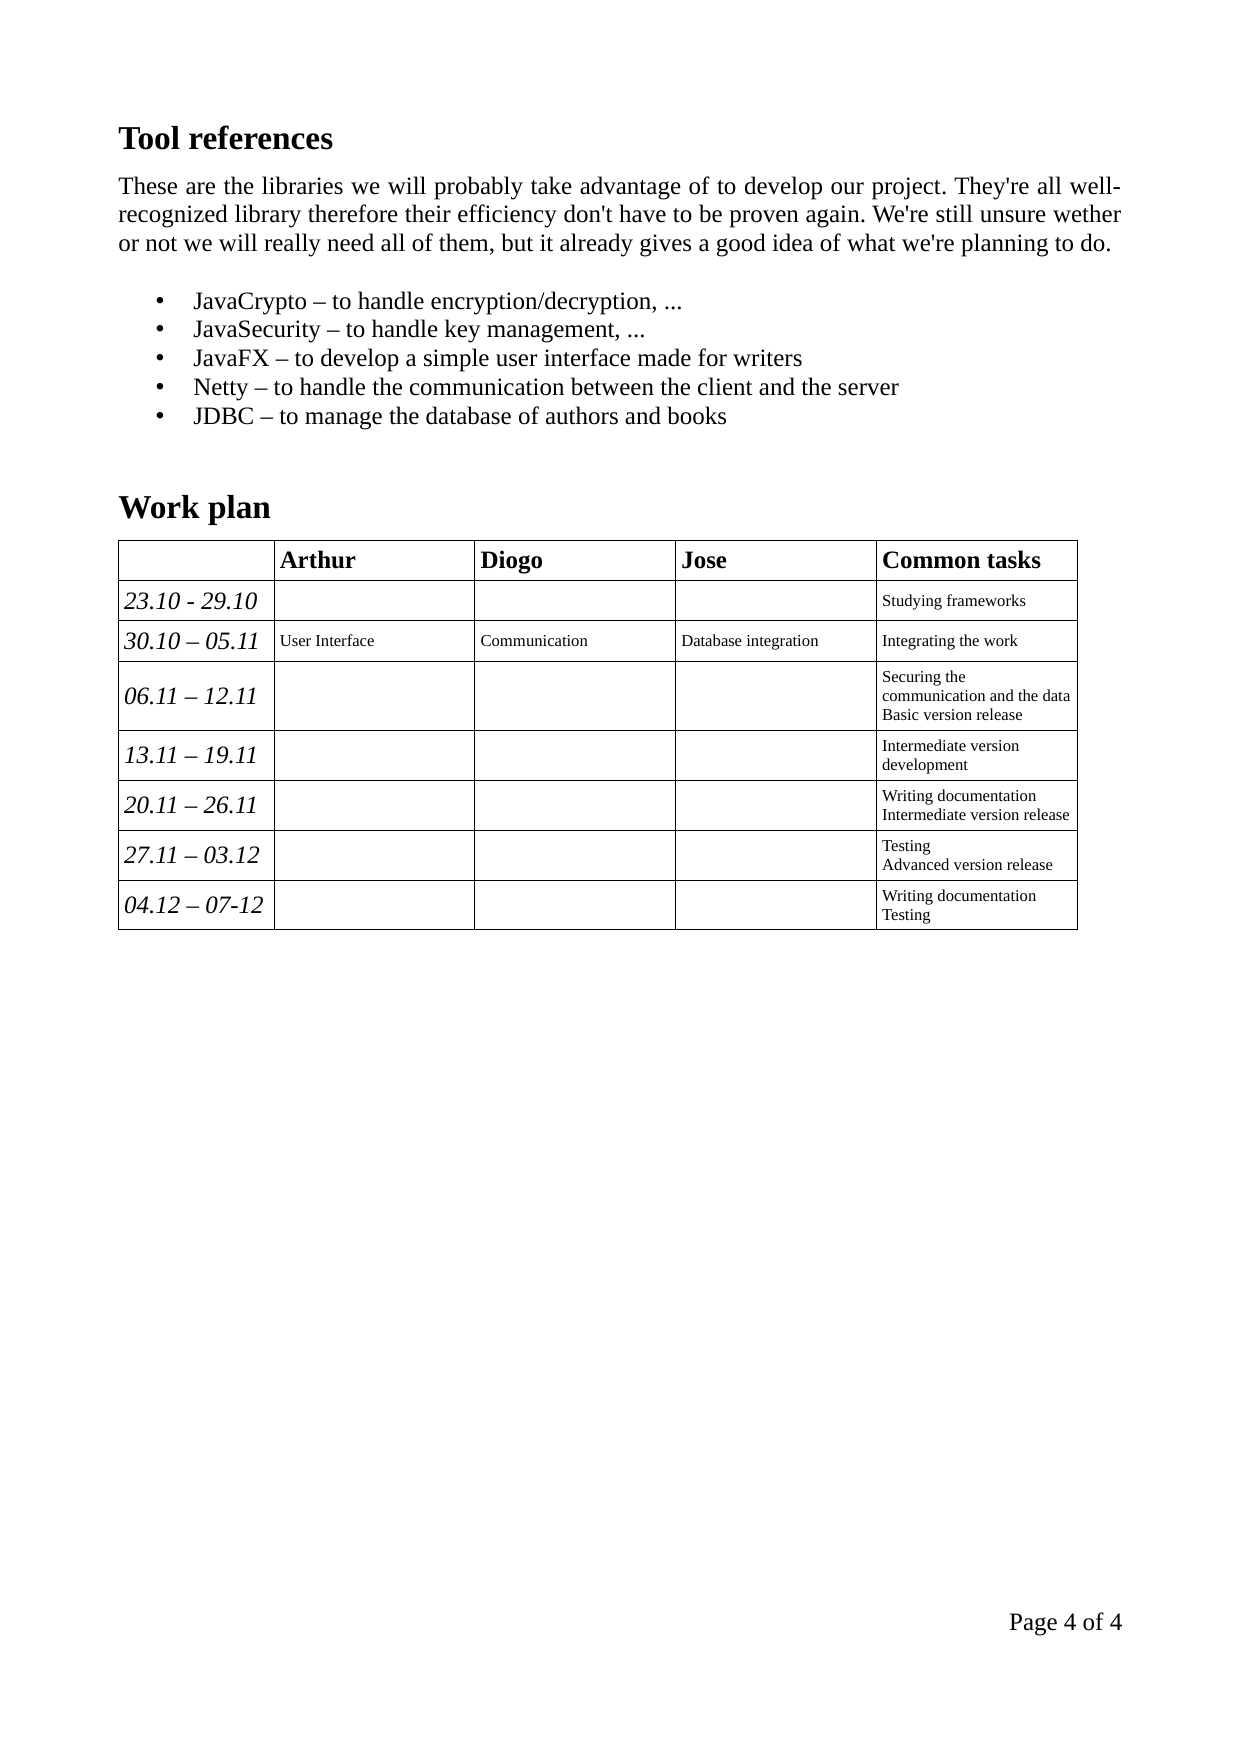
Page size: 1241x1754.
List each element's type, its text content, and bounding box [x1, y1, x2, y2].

table_header Arthur [275, 541, 474, 580]
table_cell Writing documentation Intermediate version release [877, 781, 1077, 829]
table_header Common tasks [877, 541, 1077, 580]
table_cell [676, 781, 876, 829]
table_cell 27.11 – 03.12 [119, 831, 274, 879]
table_cell [275, 581, 474, 620]
text Work plan [118, 487, 1122, 525]
table_cell 06.11 – 12.11 [119, 662, 274, 730]
table_cell [676, 581, 876, 620]
table_cell [676, 731, 876, 780]
list JavaCrypto – to handle encryption/decryption, ... [156, 286, 1122, 314]
list JavaFX – to develop a simple user interface made for writers [156, 343, 1122, 372]
list Netty – to handle the communication between the client and the server [156, 372, 1122, 401]
list JDBC – to manage the database of authors and books [156, 401, 1122, 429]
table_header Diogo [475, 541, 675, 580]
table_cell Testing Advanced version release [877, 831, 1077, 879]
table_cell [676, 831, 876, 879]
table_cell [475, 581, 675, 620]
table_cell [275, 662, 474, 730]
table_cell Securing the communication and the data Basic version release [877, 662, 1077, 730]
table_cell Communication [475, 621, 675, 661]
table_cell [275, 731, 474, 780]
table_cell 30.10 – 05.11 [119, 621, 274, 661]
table_cell [275, 781, 474, 829]
table_cell User Interface [275, 621, 474, 661]
table_cell Database integration [676, 621, 876, 661]
table_header [119, 541, 274, 580]
table_cell [275, 831, 474, 879]
table_cell [475, 731, 675, 780]
table_cell Intermediate version development [877, 731, 1077, 780]
table_cell 13.11 – 19.11 [119, 731, 274, 780]
text Tool references [118, 118, 1122, 156]
table_cell 04.12 – 07-12 [119, 881, 274, 929]
table_cell [475, 781, 675, 829]
table_cell 20.11 – 26.11 [119, 781, 274, 829]
table_cell [676, 881, 876, 929]
table_cell [676, 662, 876, 730]
table_cell Studying frameworks [877, 581, 1077, 620]
table_cell [475, 881, 675, 929]
table_cell Writing documentation Testing [877, 881, 1077, 929]
table_cell [475, 662, 675, 730]
table_cell [475, 831, 675, 879]
table_cell 23.10 - 29.10 [119, 581, 274, 620]
table_cell Integrating the work [877, 621, 1077, 661]
table_cell [275, 881, 474, 929]
text These are the libraries we will probably take advantage of to develop our project. They're all well-recognized library therefore their efficiency don't have to be proven again. We're still unsure wether or not we will really need all of them, but it already gives a good idea of what we're planning to do. [118, 171, 1122, 257]
list JavaSecurity – to handle key management, ... [156, 314, 1122, 343]
table_header Jose [676, 541, 876, 580]
